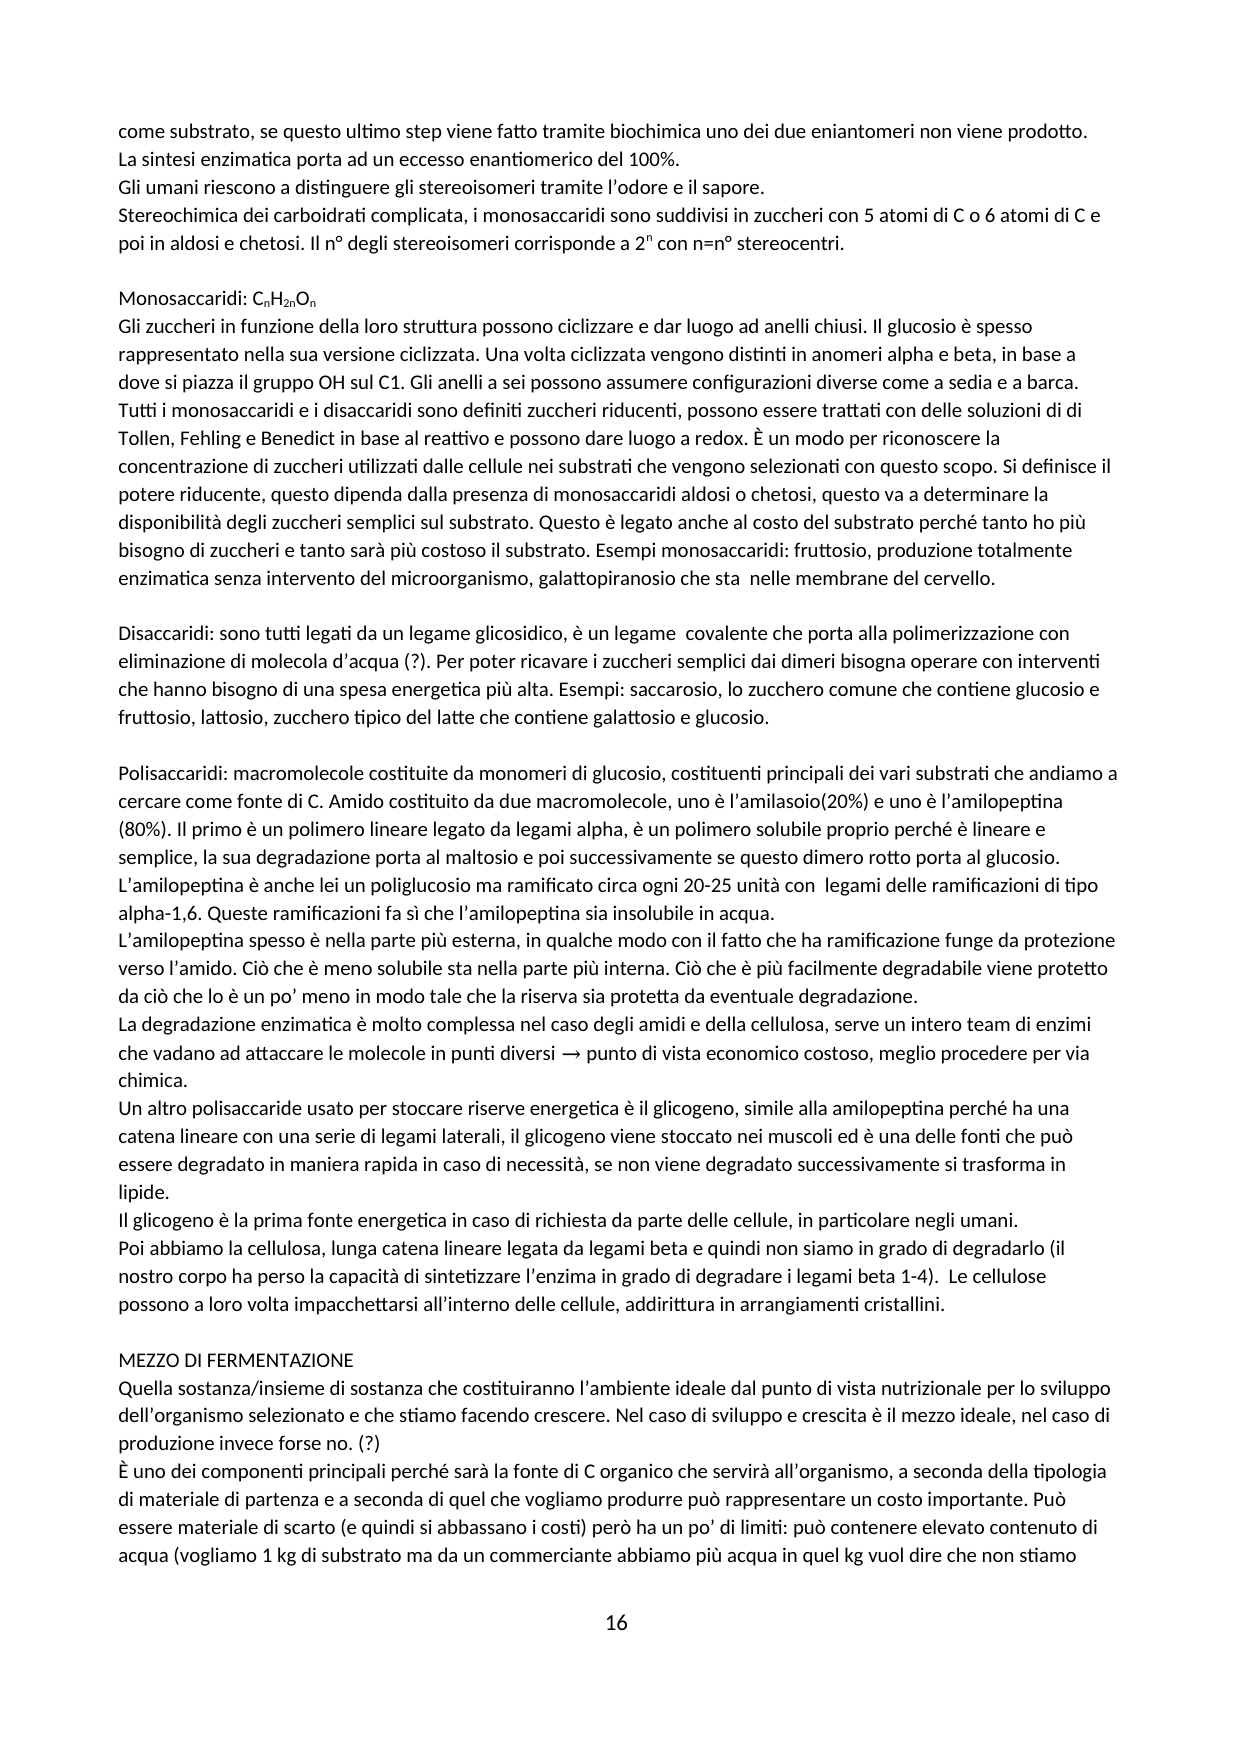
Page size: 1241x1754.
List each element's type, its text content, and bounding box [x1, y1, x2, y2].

text come substrato, se questo ultimo step viene fatto tramite biochimica uno dei due eniantomeri non viene prodotto. La sintesi enzimatica porta ad un eccesso enantiomerico del 100%. Gli umani riescono a distinguere gli stereoisomeri tramite l’odore e il sapore. Stereochimica dei carboidrati complicata, i monosaccaridi sono suddivisi in zuccheri con 5 atomi di C o 6 atomi di C e poi in aldosi e chetosi. Il n° degli stereoisomeri corrisponde a 2n con n=n° stereocentri. Monosaccaridi: CnH2nOn Gli zuccheri in funzione della loro struttura possono ciclizzare e dar luogo ad anelli chiusi. Il glucosio è spesso rappresentato nella sua versione ciclizzata. Una volta ciclizzata vengono distinti in anomeri alpha e beta, in base a dove si piazza il gruppo OH sul C1. Gli anelli a sei possono assumere configurazioni diverse come a sedia e a barca. Tutti i monosaccaridi e i disaccaridi sono definiti zuccheri riducenti, possono essere trattati con delle soluzioni di di Tollen, Fehling e Benedict in base al reattivo e possono dare luogo a redox. È un modo per riconoscere la concentrazione di zuccheri utilizzati dalle cellule nei substrati che vengono selezionati con questo scopo. Si definisce il potere riducente, questo dipenda dalla presenza di monosaccaridi aldosi o chetosi, questo va a determinare la disponibilità degli zuccheri semplici sul substrato. Questo è legato anche al costo del substrato perché tanto ho più bisogno di zuccheri e tanto sarà più costoso il substrato. Esempi monosaccaridi: fruttosio, produzione totalmente enzimatica senza intervento del microorganismo, galattopiranosio che sta nelle membrane del cervello. Disaccaridi: sono tutti legati da un legame glicosidico, è un legame covalente che porta alla polimerizzazione con eliminazione di molecola d’acqua (?). Per poter ricavare i zuccheri semplici dai dimeri bisogna operare con interventi che hanno bisogno di una spesa energetica più alta. Esempi: saccarosio, lo zucchero comune che contiene glucosio e fruttosio, lattosio, zucchero tipico del latte che contiene galattosio e glucosio. Polisaccaridi: macromolecole costituite da monomeri di glucosio, costituenti principali dei vari substrati che andiamo a cercare come fonte di C. Amido costituito da due macromolecole, uno è l’amilasoio(20%) e uno è l’amilopeptina (80%). Il primo è un polimero lineare legato da legami alpha, è un polimero solubile proprio perché è lineare e semplice, la sua degradazione porta al maltosio e poi successivamente se questo dimero rotto porta al glucosio. L’amilopeptina è anche lei un poliglucosio ma ramificato circa ogni 20-25 unità con legami delle ramificazioni di tipo alpha-1,6. Queste ramificazioni fa sì che l’amilopeptina sia insolubile in acqua. L’amilopeptina spesso è nella parte più esterna, in qualche modo con il fatto che ha ramificazione funge da protezione verso l’amido. Ciò che è meno solubile sta nella parte più interna. Ciò che è più facilmente degradabile viene protetto da ciò che lo è un po’ meno in modo tale che la riserva sia protetta da eventuale degradazione. La degradazione enzimatica è molto complessa nel caso degli amidi e della cellulosa, serve un intero team di enzimi che vadano ad attaccare le molecole in punti diversi → punto di vista economico costoso, meglio procedere per via chimica. Un altro polisaccaride usato per stoccare riserve energetica è il glicogeno, simile alla amilopeptina perché ha una catena lineare con una serie di legami laterali, il glicogeno viene stoccato nei muscoli ed è una delle fonti che può essere degradato in maniera rapida in caso di necessità, se non viene degradato successivamente si trasforma in lipide. Il glicogeno è la prima fonte energetica in caso di richiesta da parte delle cellule, in particolare negli umani. Poi abbiamo la cellulosa, lunga catena lineare legata da legami beta e quindi non siamo in grado di degradarlo (il nostro corpo ha perso la capacità di sintetizzare l’enzima in grado di degradare i legami beta 1-4). Le cellulose possono a loro volta impacchettarsi all’interno delle cellule, addirittura in arrangiamenti cristallini. MEZZO DI FERMENTAZIONE Quella sostanza/insieme di sostanza che costituiranno l’ambiente ideale dal punto di vista nutrizionale per lo sviluppo dell’organismo selezionato e che stiamo facendo crescere. Nel caso di sviluppo e crescita è il mezzo ideale, nel caso di produzione invece forse no. (?) È uno dei componenti principali perché sarà la fonte di C organico che servirà all’organismo, a seconda della tipologia di materiale di partenza e a seconda di quel che vogliamo produrre può rappresentare un costo importante. Può essere materiale di scarto (e quindi si abbassano i costi) però ha un po’ di limiti: può contenere elevato contenuto di acqua (vogliamo 1 kg di substrato ma da un commerciante abbiamo più acqua in quel kg vuol dire che non stiamo [118, 118, 1122, 1568]
